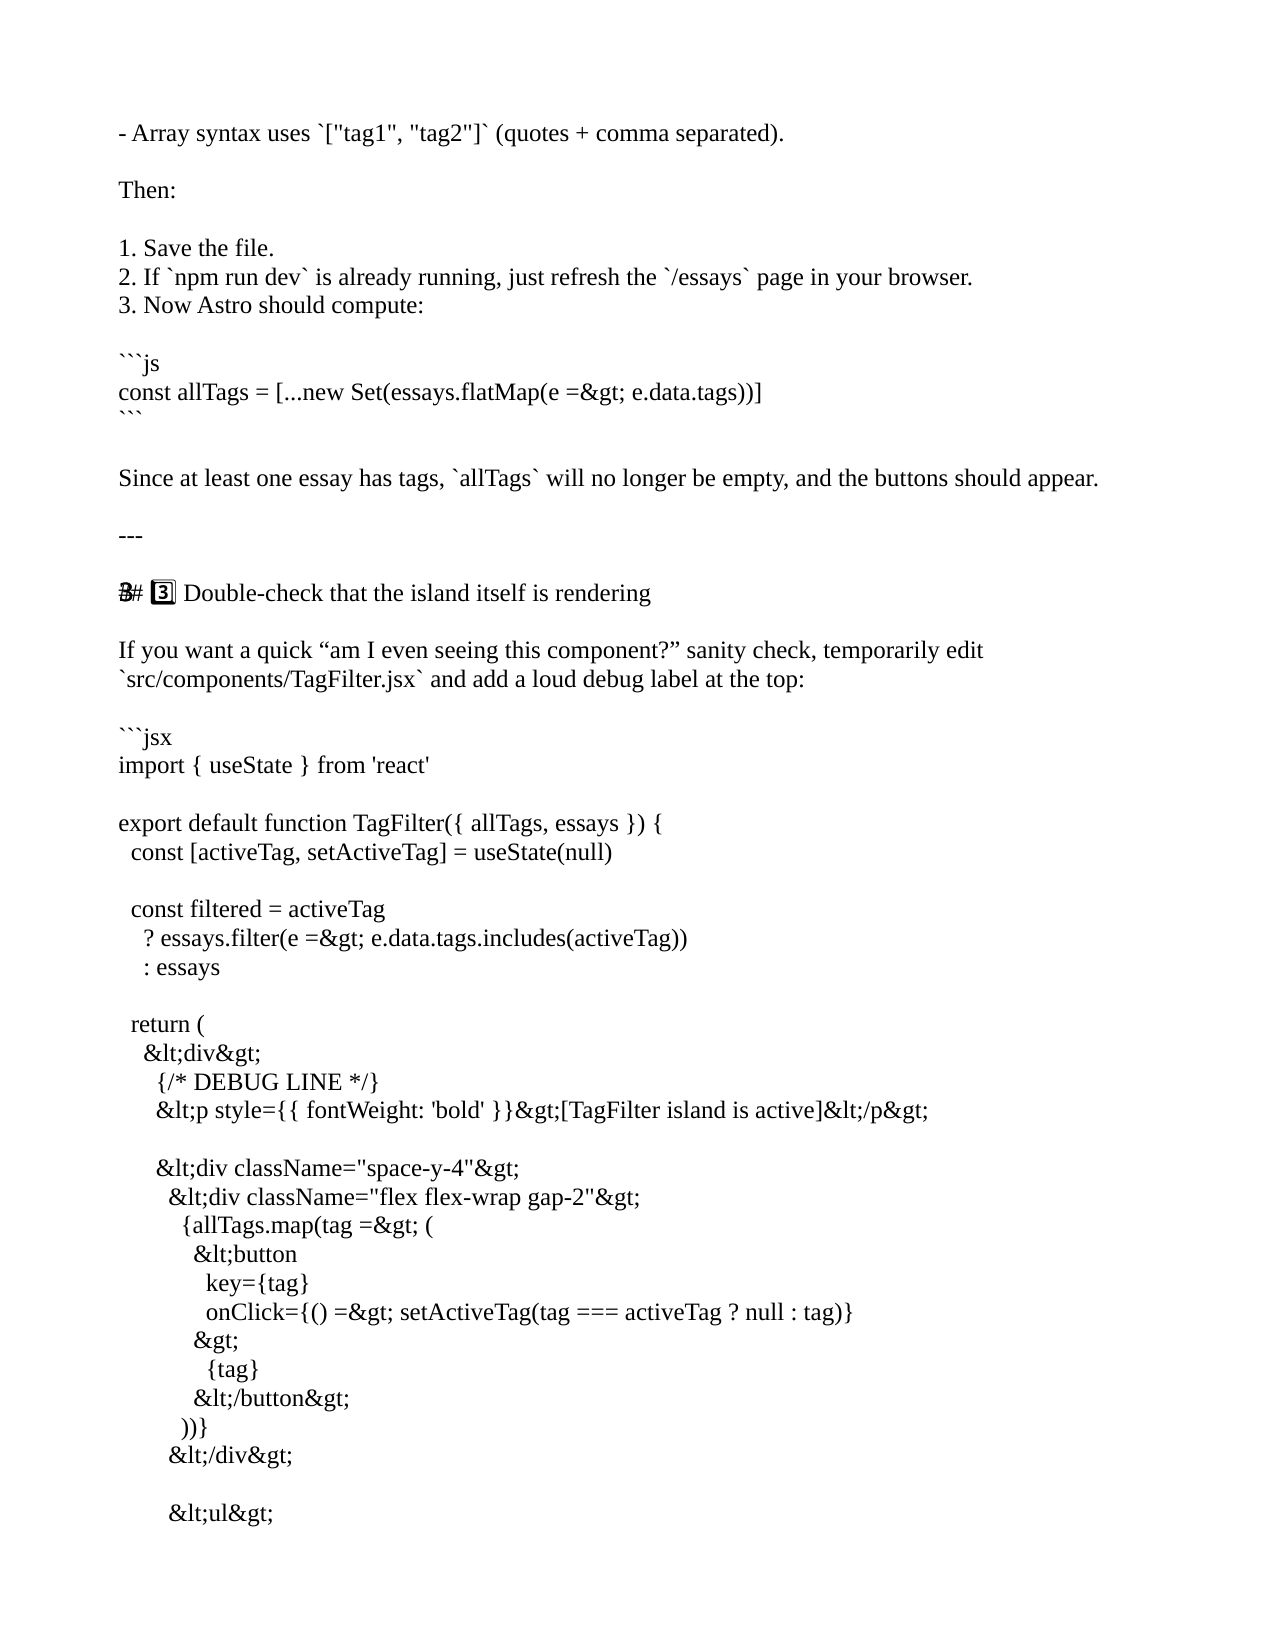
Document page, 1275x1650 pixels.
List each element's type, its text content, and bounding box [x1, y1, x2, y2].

text const [activeTag, setActiveTag] = useState(null) [118, 837, 1157, 866]
text onClick={() =&gt; setActiveTag(tag === activeTag ? null : tag)} [118, 1297, 1157, 1326]
text key={tag} [118, 1268, 1157, 1297]
text &lt;/div&gt; [118, 1441, 1157, 1469]
text : essays [118, 952, 1157, 981]
text &lt;div className="flex flex-wrap gap-2"&gt; [118, 1182, 1157, 1211]
text ))} [118, 1412, 1157, 1441]
text ```js [118, 348, 1157, 377]
text Then: [118, 176, 1157, 204]
text import { useState } from 'react' [118, 751, 1157, 779]
text 2. If `npm run dev` is already running, just refresh the `/essays` page in your browser. [118, 262, 1157, 291]
text ```jsx [118, 722, 1157, 751]
text ``` [118, 406, 1157, 434]
text const allTags = [...new Set(essays.flatMap(e =&gt; e.data.tags))] [118, 377, 1157, 406]
text - Array syntax uses `["tag1", "tag2"]` (quotes + comma separated). [118, 118, 1157, 147]
text &lt;p style={{ fontWeight: 'bold' }}&gt;[TagFilter island is active]&lt;/p&gt; [118, 1096, 1157, 1124]
text &lt;div&gt; [118, 1038, 1157, 1067]
text 3. Now Astro should compute: [118, 291, 1157, 319]
text &gt; [118, 1326, 1157, 1354]
text &lt;ul&gt; [118, 1498, 1157, 1527]
text If you want a quick “am I even seeing this component?” sanity check, temporarily edit `src/components/TagFilter.jsx` and add a loud debug label at the top: [118, 636, 1157, 693]
text export default function TagFilter({ allTags, essays }) { [118, 808, 1157, 837]
text return ( [118, 1009, 1157, 1038]
text &lt;button [118, 1239, 1157, 1268]
text &lt;/button&gt; [118, 1383, 1157, 1412]
text ## 3️⃣ Double-check that the island itself is rendering [118, 578, 1157, 607]
text {allTags.map(tag =&gt; ( [118, 1211, 1157, 1239]
text &lt;div className="space-y-4"&gt; [118, 1153, 1157, 1182]
text {tag} [118, 1354, 1157, 1383]
text {/* DEBUG LINE */} [118, 1067, 1157, 1096]
text --- [118, 521, 1157, 549]
text const filtered = activeTag [118, 894, 1157, 923]
text ? essays.filter(e =&gt; e.data.tags.includes(activeTag)) [118, 923, 1157, 952]
text Since at least one essay has tags, `allTags` will no longer be empty, and the buttons should appear. [118, 463, 1157, 492]
text 1. Save the file. [118, 233, 1157, 262]
